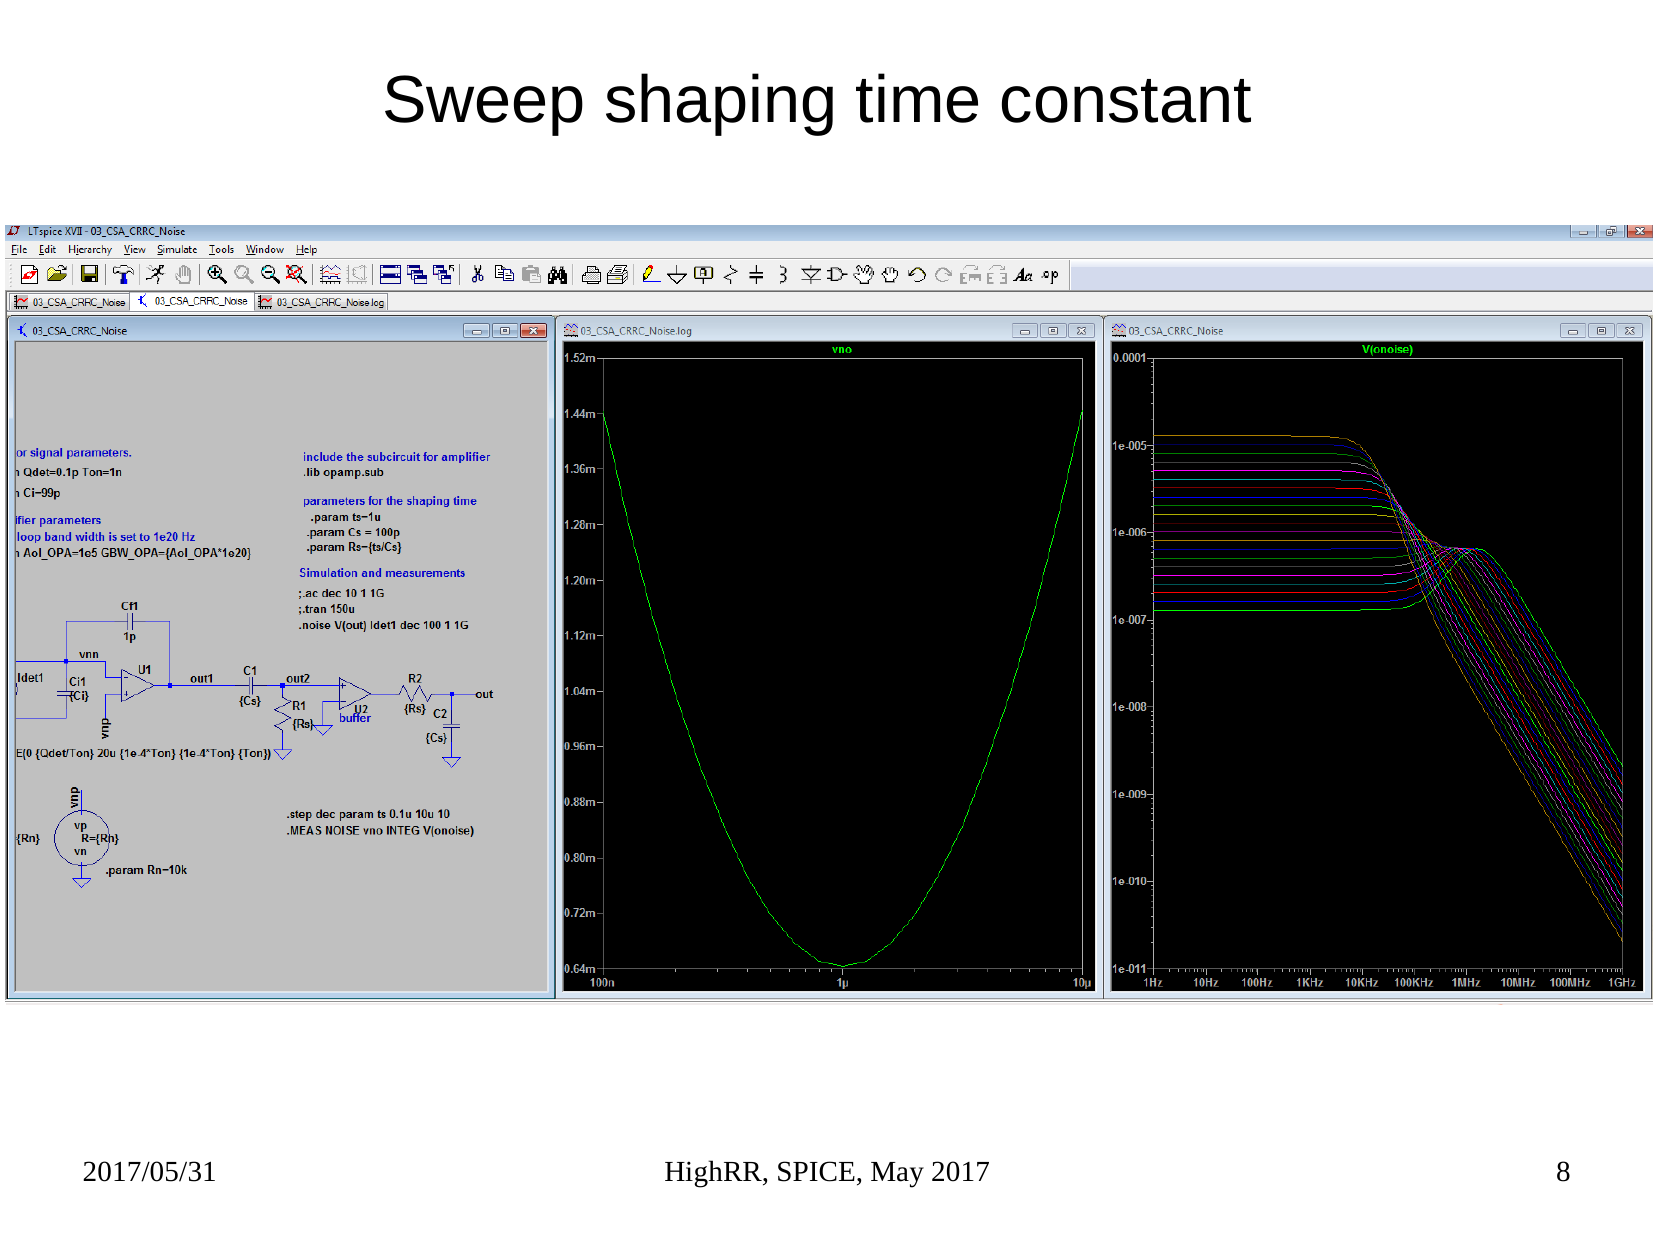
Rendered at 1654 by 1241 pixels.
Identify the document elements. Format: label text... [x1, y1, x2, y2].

title Sweep shaping time constant [82, 49, 1571, 151]
picture [5, 225, 1653, 1006]
